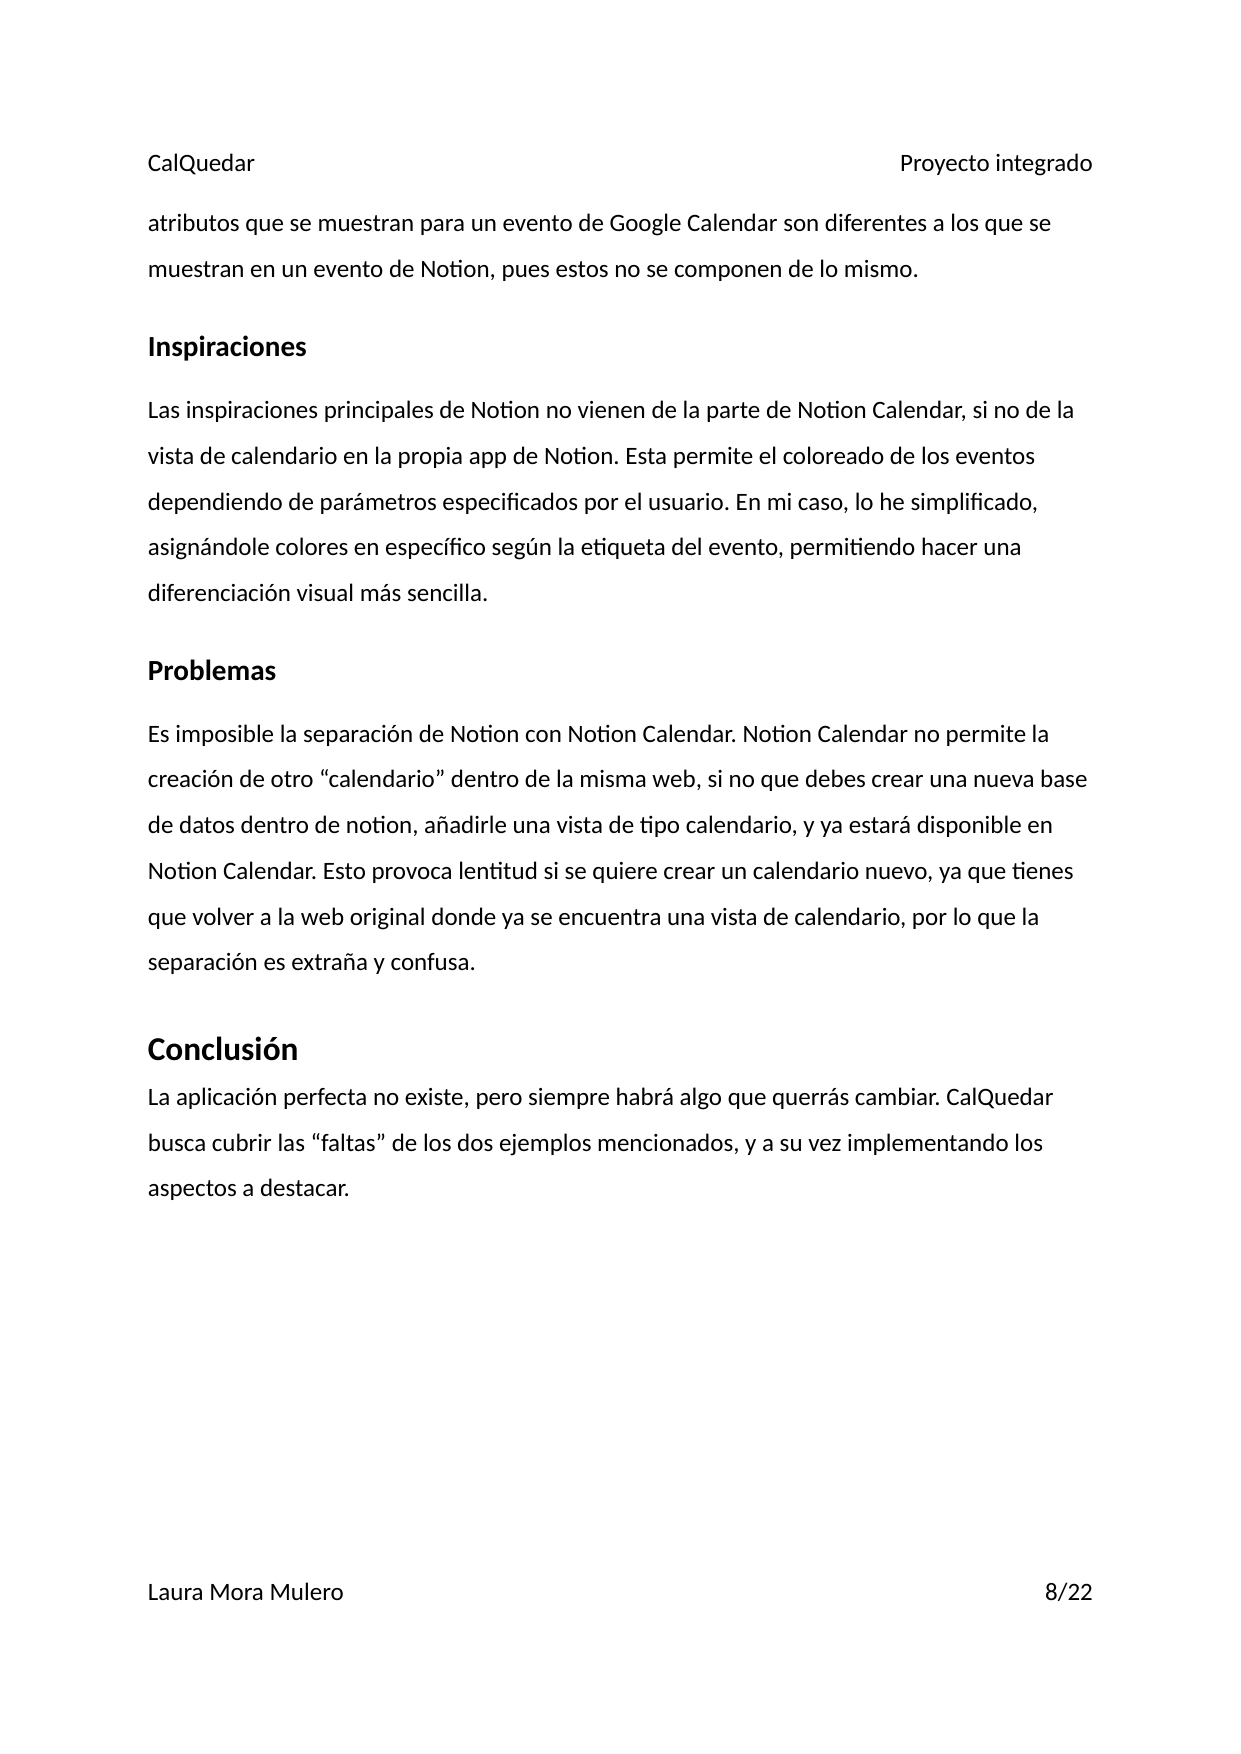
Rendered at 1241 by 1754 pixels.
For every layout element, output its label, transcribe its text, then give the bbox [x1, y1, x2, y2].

subtitle Problemas [148, 652, 1093, 688]
text Es imposible la separación de Notion con Notion Calendar. Notion Calendar no permite la creación de otro “calendario” dentro de la misma web, si no que debes crear una nueva base de datos dentro de notion, añadirle una vista de tipo calendario, y ya estará disponible en Notion Calendar. Esto provoca lentitud si se quiere crear un calendario nuevo, ya que tienes que volver a la web original donde ya se encuentra una vista de calendario, por lo que la separación es extraña y confusa. [148, 718, 1093, 977]
text atributos que se muestran para un evento de Google Calendar son diferentes a los que se muestran en un evento de Notion, pues estos no se componen de lo mismo. [148, 208, 1093, 284]
text La aplicación perfecta no existe, pero siempre habrá algo que querrás cambiar. CalQuedar busca cubrir las “faltas” de los dos ejemplos mencionados, y a su vez implementando los aspectos a destacar. [148, 1081, 1093, 1203]
text Las inspiraciones principales de Notion no vienen de la parte de Notion Calendar, si no de la vista de calendario en la propia app de Notion. Esta permite el coloreado de los eventos dependiendo de parámetros especificados por el usuario. En mi caso, lo he simplificado, asignándole colores en específico según la etiqueta del evento, permitiendo hacer una diferenciación visual más sencilla. [148, 394, 1093, 608]
subtitle Conclusión [148, 1028, 1093, 1068]
subtitle Inspiraciones [148, 328, 1093, 364]
